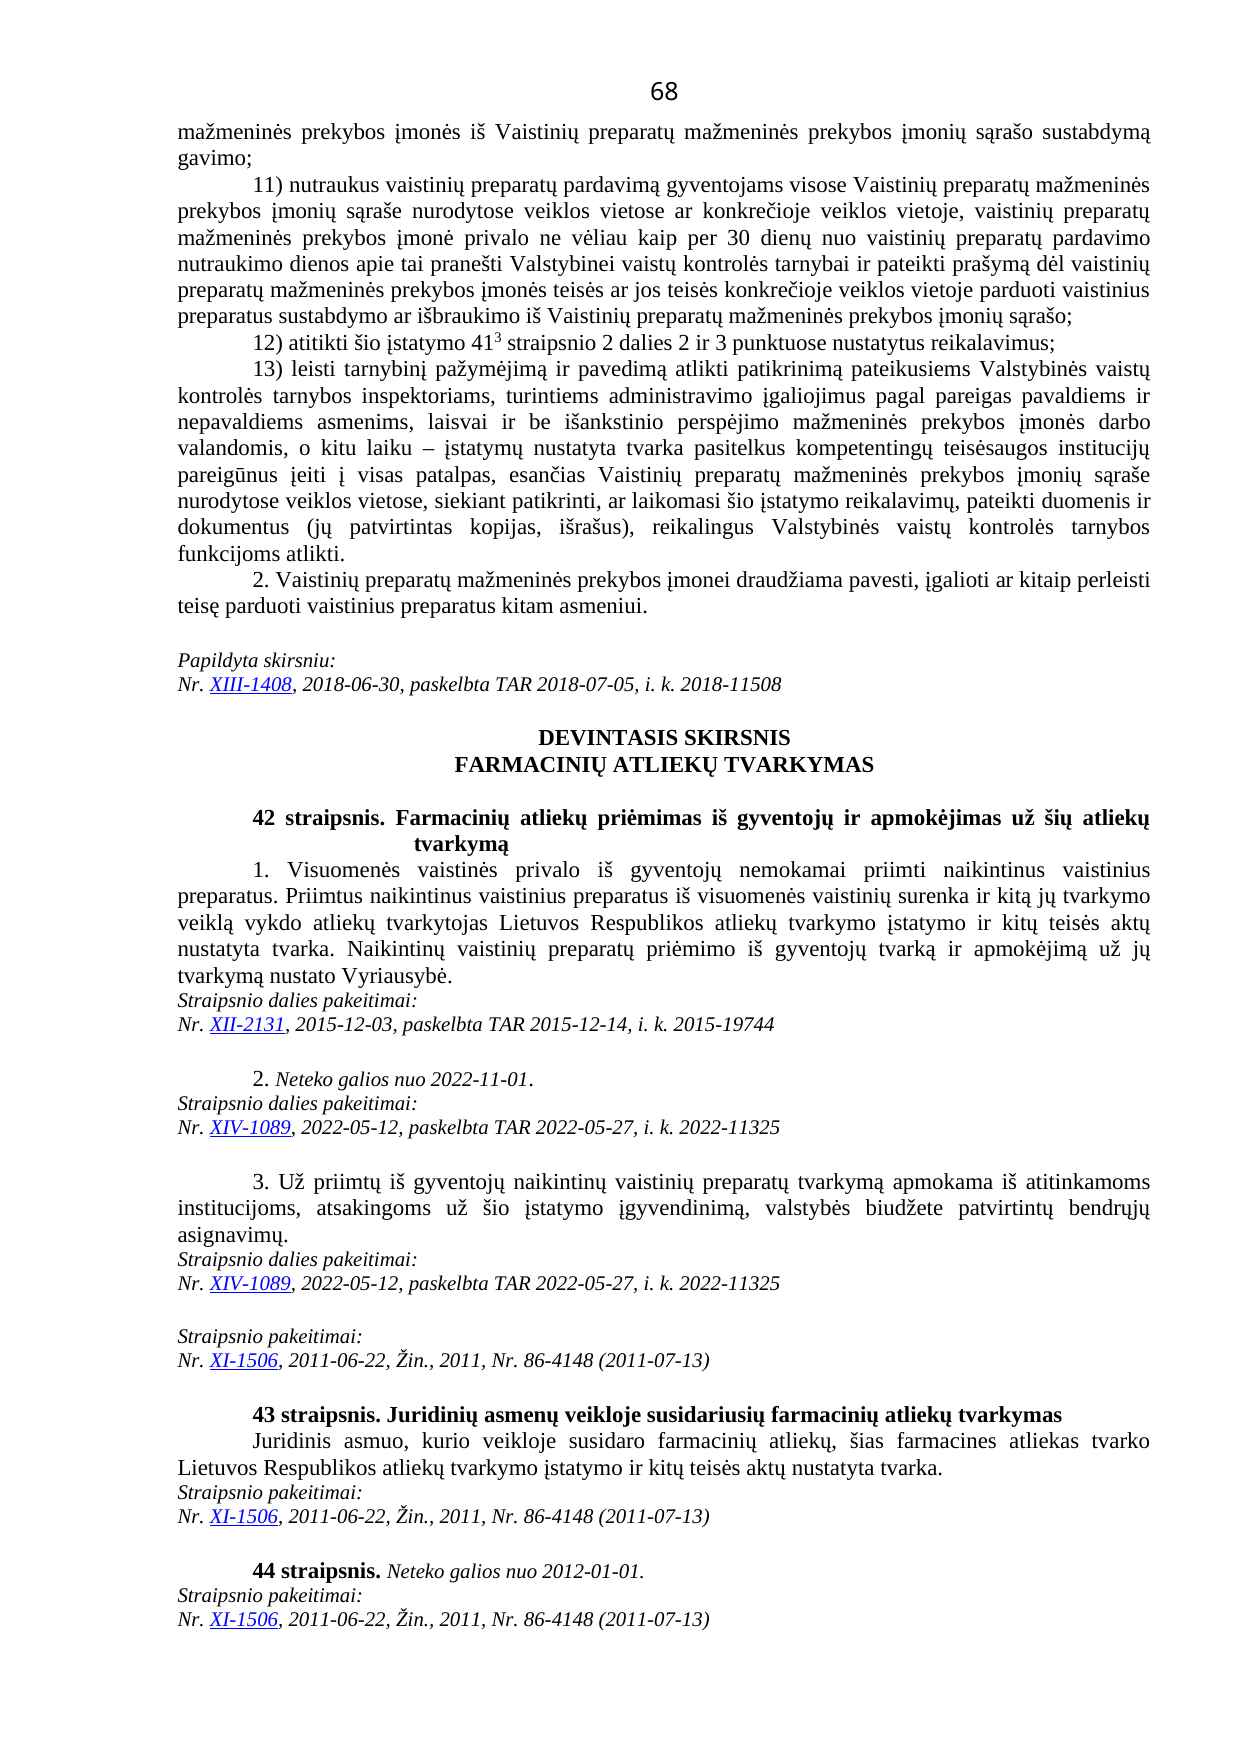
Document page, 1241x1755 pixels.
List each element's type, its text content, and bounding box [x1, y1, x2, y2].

text Nr. XII-2131, 2015-12-03, paskelbta TAR 2015-12-14, i. k. 2015-19744 [177, 1012, 1152, 1036]
text 1. Visuomenės vaistinės privalo iš gyventojų nemokamai priimti naikintinus vaistinius preparatus. Priimtus naikintinus vaistinius preparatus iš visuomenės vaistinių surenka ir kitą jų tvarkymo veiklą vykdo atliekų tvarkytojas Lietuvos Respublikos atliekų tvarkymo įstatymo ir kitų teisės aktų nustatyta tvarka. Naikintinų vaistinių preparatų priėmimo iš gyventojų tvarką ir apmokėjimą už jų tvarkymą nustato Vyriausybė. [177, 856, 1152, 988]
text Nr. XI-1506, 2011-06-22, Žin., 2011, Nr. 86-4148 (2011-07-13) [177, 1348, 1152, 1372]
text Juridinis asmuo, kurio veikloje susidaro farmacinių atliekų, šias farmacines atliekas tvarko Lietuvos Respublikos atliekų tvarkymo įstatymo ir kitų teisės aktų nustatyta tvarka. [177, 1427, 1152, 1480]
text Nr. XIV-1089, 2022-05-12, paskelbta TAR 2022-05-27, i. k. 2022-11325 [177, 1115, 1152, 1139]
text 43 straipsnis. Juridinių asmenų veikloje susidariusių farmacinių atliekų tvarkymas [252, 1401, 1152, 1427]
text mažmeninės prekybos įmonės iš Vaistinių preparatų mažmeninės prekybos įmonių sąrašo sustabdymą gavimo; [177, 118, 1152, 171]
text 44 straipsnis. Neteko galios nuo 2012-01-01. [252, 1557, 1152, 1583]
text Papildyta skirsniu: [177, 648, 1152, 672]
text 2. Neteko galios nuo 2022-11-01. [177, 1065, 1152, 1091]
text Nr. XIII-1408, 2018-06-30, paskelbta TAR 2018-07-05, i. k. 2018-11508 [177, 672, 1152, 696]
text Straipsnio pakeitimai: [177, 1324, 1152, 1348]
text Straipsnio dalies pakeitimai: [177, 1091, 1152, 1115]
text 12) atitikti šio įstatymo 413 straipsnio 2 dalies 2 ir 3 punktuose nustatytus reikalavimus; [177, 329, 1152, 355]
text Nr. XI-1506, 2011-06-22, Žin., 2011, Nr. 86-4148 (2011-07-13) [177, 1504, 1152, 1528]
text 11) nutraukus vaistinių preparatų pardavimą gyventojams visose Vaistinių preparatų mažmeninės prekybos įmonių sąraše nurodytose veiklos vietose ar konkrečioje veiklos vietoje, vaistinių preparatų mažmeninės prekybos įmonė privalo ne vėliau kaip per 30 dienų nuo vaistinių preparatų pardavimo nutraukimo dienos apie tai pranešti Valstybinei vaistų kontrolės tarnybai ir pateikti prašymą dėl vaistinių preparatų mažmeninės prekybos įmonės teisės ar jos teisės konkrečioje veiklos vietoje parduoti vaistinius preparatus sustabdymo ar išbraukimo iš Vaistinių preparatų mažmeninės prekybos įmonių sąrašo; [177, 171, 1152, 329]
text Straipsnio pakeitimai: [177, 1583, 1152, 1607]
text DEVINTASIS skIRSNIS [177, 724, 1152, 751]
text 2. Vaistinių preparatų mažmeninės prekybos įmonei draudžiama pavesti, įgalioti ar kitaip perleisti teisę parduoti vaistinius preparatus kitam asmeniui. [177, 566, 1152, 619]
text 13) leisti tarnybinį pažymėjimą ir pavedimą atlikti patikrinimą pateikusiems Valstybinės vaistų kontrolės tarnybos inspektoriams, turintiems administravimo įgaliojimus pagal pareigas pavaldiems ir nepavaldiems asmenims, laisvai ir be išankstinio perspėjimo mažmeninės prekybos įmonės darbo valandomis, o kitu laiku – įstatymų nustatyta tvarka pasitelkus kompetentingų teisėsaugos institucijų pareigūnus įeiti į visas patalpas, esančias Vaistinių preparatų mažmeninės prekybos įmonių sąraše nurodytose veiklos vietose, siekiant patikrinti, ar laikomasi šio įstatymo reikalavimų, pateikti duomenis ir dokumentus (jų patvirtintas kopijas, išrašus), reikalingus Valstybinės vaistų kontrolės tarnybos funkcijoms atlikti. [177, 355, 1152, 566]
text Nr. XIV-1089, 2022-05-12, paskelbta TAR 2022-05-27, i. k. 2022-11325 [177, 1271, 1152, 1295]
text Straipsnio dalies pakeitimai: [177, 988, 1152, 1012]
text 3. Už priimtų iš gyventojų naikintinų vaistinių preparatų tvarkymą apmokama iš atitinkamoms institucijoms, atsakingoms už šio įstatymo įgyvendinimą, valstybės biudžete patvirtintų bendrųjų asignavimų. [177, 1168, 1152, 1247]
text 42 straipsnis. Farmacinių atliekų priėmimas iš gyventojų ir apmokėjimas už šių atliekų tvarkymą [252, 803, 1152, 856]
text Straipsnio pakeitimai: [177, 1480, 1152, 1504]
text Straipsnio dalies pakeitimai: [177, 1247, 1152, 1271]
text farmacinių atliekų tvarkymAS [177, 751, 1152, 777]
text Nr. XI-1506, 2011-06-22, Žin., 2011, Nr. 86-4148 (2011-07-13) [177, 1607, 1152, 1631]
